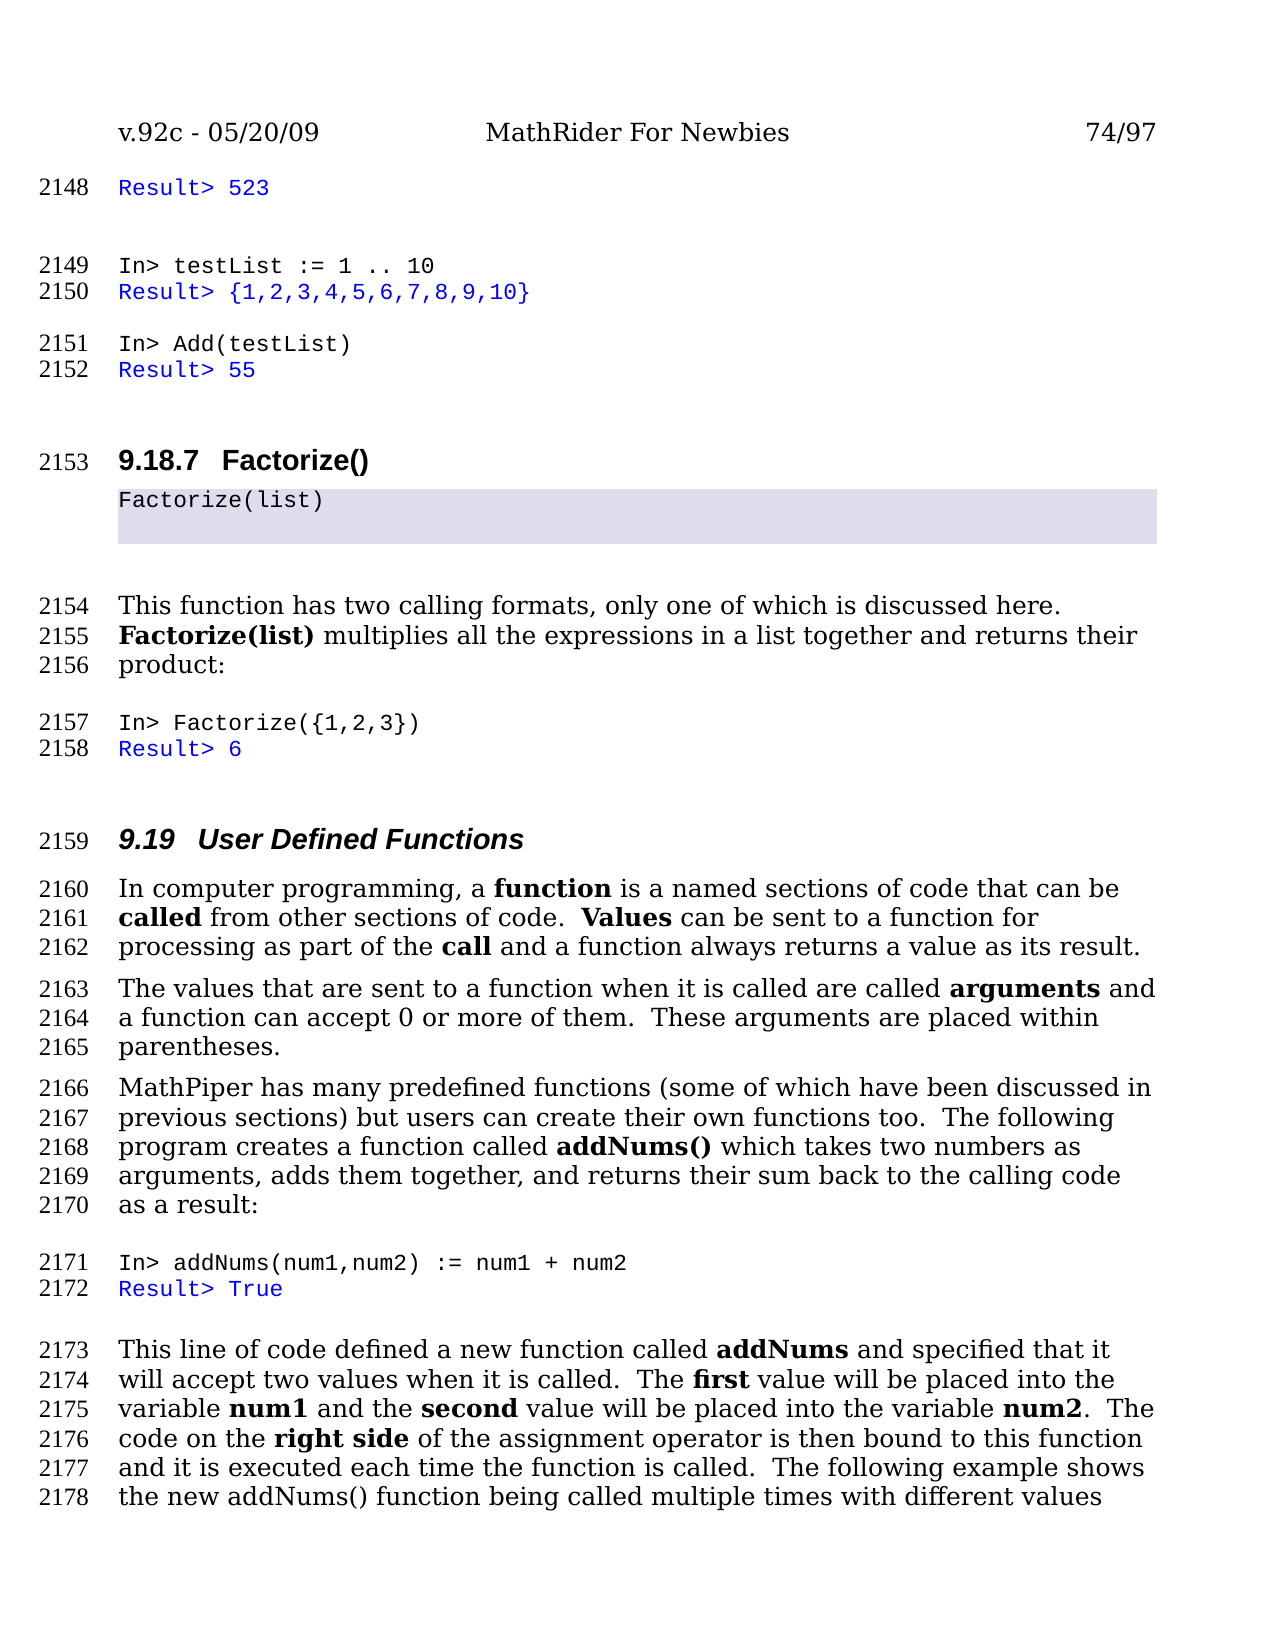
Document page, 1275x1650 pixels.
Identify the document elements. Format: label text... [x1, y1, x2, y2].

text MathPiper has many predefined functions (some of which have been discussed in previous sections) but users can create their own functions too. The following program creates a function called addNums() which takes two numbers as arguments, adds them together, and returns their sum back to the calling code as a result: [118, 1073, 1157, 1219]
text In computer programming, a function is a named sections of code that can be called from other sections of code. Values can be sent to a function for processing as part of the call and a function always returns a value as its result. [118, 873, 1157, 962]
text The values that are sent to a function when it is called are called arguments and a function can accept 0 or more of them. These arguments are placed within parentheses. [118, 974, 1157, 1061]
text Result> 6 [118, 737, 1157, 763]
text Result> True [118, 1277, 1157, 1303]
text In> addNums(num1,num2) := num1 + num2 [118, 1252, 1157, 1277]
text Result> 523 [118, 177, 1157, 203]
text In> Factorize({1,2,3}) [118, 711, 1157, 737]
text This function has two calling formats, only one of which is discussed here. Factorize(list) multiplies all the expressions in a list together and returns their product: [118, 591, 1157, 679]
text This line of code defined a new function called addNums and specified that it will accept two values when it is called. The first value will be placed into the variable num1 and the second value will be placed into the variable num2. The code on the right side of the assignment operator is then bound to this function and it is executed each time the function is called. The following example shows the new addNums() function being called multiple times with different values [118, 1335, 1157, 1511]
text In> Add(testList) [118, 332, 1157, 358]
text Result> 55 [118, 358, 1157, 384]
text Result> {1,2,3,4,5,6,7,8,9,10} [118, 281, 1157, 306]
text In> testList := 1 .. 10 [118, 254, 1157, 281]
subtitle Factorize() [118, 443, 1157, 477]
subtitle User Defined Functions [118, 822, 1157, 856]
table_header Factorize(list) [118, 489, 1157, 544]
